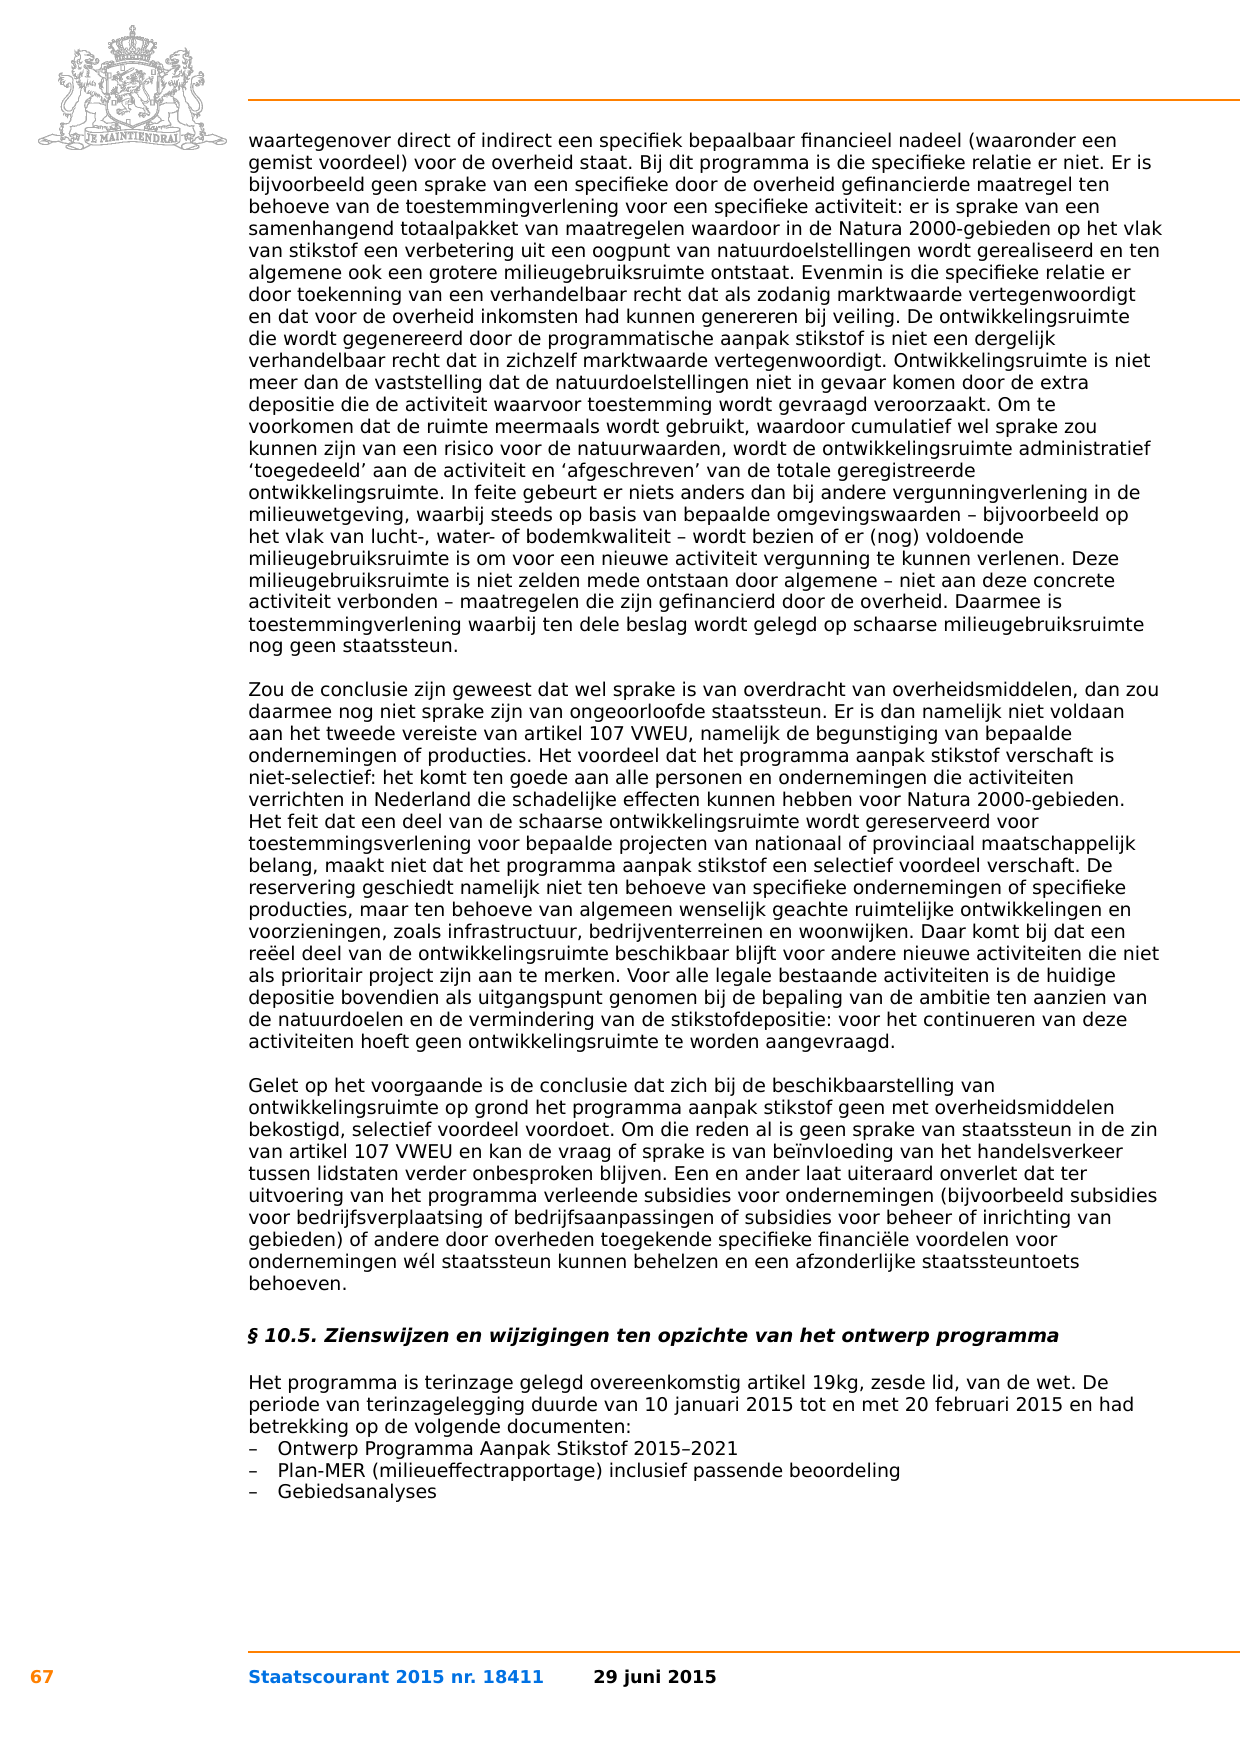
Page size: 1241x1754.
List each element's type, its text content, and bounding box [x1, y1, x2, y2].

text – Ontwerp Programma Aanpak Stikstof 2015–2021 [248, 1437, 1163, 1459]
picture [38, 25, 227, 150]
text waartegenover direct of indirect een specifiek bepaalbaar financieel nadeel (waaronder een gemist voordeel) voor de overheid staat. Bij dit programma is die specifieke relatie er niet. Er is bijvoorbeeld geen sprake van een specifieke door de overheid gefinancierde maatregel ten behoeve van de toestemmingverlening voor een specifieke activiteit: er is sprake van een samenhangend totaalpakket van maatregelen waardoor in de Natura 2000-gebieden op het vlak van stikstof een verbetering uit een oogpunt van natuurdoelstellingen wordt gerealiseerd en ten algemene ook een grotere milieugebruiksruimte ontstaat. Evenmin is die specifieke relatie er door toekenning van een verhandelbaar recht dat als zodanig marktwaarde vertegenwoordigt en dat voor de overheid inkomsten had kunnen genereren bij veiling. De ontwikkelingsruimte die wordt gegenereerd door de programmatische aanpak stikstof is niet een dergelijk verhandelbaar recht dat in zichzelf marktwaarde vertegenwoordigt. Ontwikkelingsruimte is niet meer dan de vaststelling dat de natuurdoelstellingen niet in gevaar komen door de extra depositie die de activiteit waarvoor toestemming wordt gevraagd veroorzaakt. Om te voorkomen dat de ruimte meermaals wordt gebruikt, waardoor cumulatief wel sprake zou kunnen zijn van een risico voor de natuurwaarden, wordt de ontwikkelingsruimte administratief ‘toegedeeld’ aan de activiteit en ‘afgeschreven’ van de totale geregistreerde ontwikkelingsruimte. In feite gebeurt er niets anders dan bij andere vergunningverlening in de milieuwetgeving, waarbij steeds op basis van bepaalde omgevingswaarden – bijvoorbeeld op het vlak van lucht-, water- of bodemkwaliteit – wordt bezien of er (nog) voldoende milieugebruiksruimte is om voor een nieuwe activiteit vergunning te kunnen verlenen. Deze milieugebruiksruimte is niet zelden mede ontstaan door algemene – niet aan deze concrete activiteit verbonden – maatregelen die zijn gefinancierd door de overheid. Daarmee is toestemmingverlening waarbij ten dele beslag wordt gelegd op schaarse milieugebruiksruimte nog geen staatssteun. [248, 130, 1163, 657]
text – Plan-MER (milieueffectrapportage) inclusief passende beoordeling [248, 1459, 1163, 1481]
text – Gebiedsanalyses [248, 1481, 1163, 1503]
subtitle § 10.5. Zienswijzen en wijzigingen ten opzichte van het ontwerp programma [248, 1324, 1163, 1347]
text Gelet op het voorgaande is de conclusie dat zich bij de beschikbaarstelling van ontwikkelingsruimte op grond het programma aanpak stikstof geen met overheidsmiddelen bekostigd, selectief voordeel voordoet. Om die reden al is geen sprake van staatssteun in de zin van artikel 107 VWEU en kan de vraag of sprake is van beïnvloeding van het handelsverkeer tussen lidstaten verder onbesproken blijven. Een en ander laat uiteraard onverlet dat ter uitvoering van het programma verleende subsidies voor ondernemingen (bijvoorbeeld subsidies voor bedrijfsverplaatsing of bedrijfsaanpassingen of subsidies voor beheer of inrichting van gebieden) of andere door overheden toegekende specifieke financiële voordelen voor ondernemingen wél staatssteun kunnen behelzen en een afzonderlijke staatssteuntoets behoeven. [248, 1075, 1163, 1294]
text Het programma is terinzage gelegd overeenkomstig artikel 19kg, zesde lid, van de wet. De periode van terinzagelegging duurde van 10 januari 2015 tot en met 20 februari 2015 en had betrekking op de volgende documenten: [248, 1372, 1163, 1437]
text Zou de conclusie zijn geweest dat wel sprake is van overdracht van overheidsmiddelen, dan zou daarmee nog niet sprake zijn van ongeoorloofde staatssteun. Er is dan namelijk niet voldaan aan het tweede vereiste van artikel 107 VWEU, namelijk de begunstiging van bepaalde ondernemingen of producties. Het voordeel dat het programma aanpak stikstof verschaft is niet-selectief: het komt ten goede aan alle personen en ondernemingen die activiteiten verrichten in Nederland die schadelijke effecten kunnen hebben voor Natura 2000-gebieden. Het feit dat een deel van de schaarse ontwikkelingsruimte wordt gereserveerd voor toestemmingsverlening voor bepaalde projecten van nationaal of provinciaal maatschappelijk belang, maakt niet dat het programma aanpak stikstof een selectief voordeel verschaft. De reservering geschiedt namelijk niet ten behoeve van specifieke ondernemingen of specifieke producties, maar ten behoeve van algemeen wenselijk geachte ruimtelijke ontwikkelingen en voorzieningen, zoals infrastructuur, bedrijventerreinen en woonwijken. Daar komt bij dat een reëel deel van de ontwikkelingsruimte beschikbaar blijft voor andere nieuwe activiteiten die niet als prioritair project zijn aan te merken. Voor alle legale bestaande activiteiten is de huidige depositie bovendien als uitgangspunt genomen bij de bepaling van de ambitie ten aanzien van de natuurdoelen en de vermindering van de stikstofdepositie: voor het continueren van deze activiteiten hoeft geen ontwikkelingsruimte te worden aangevraagd. [248, 679, 1163, 1053]
